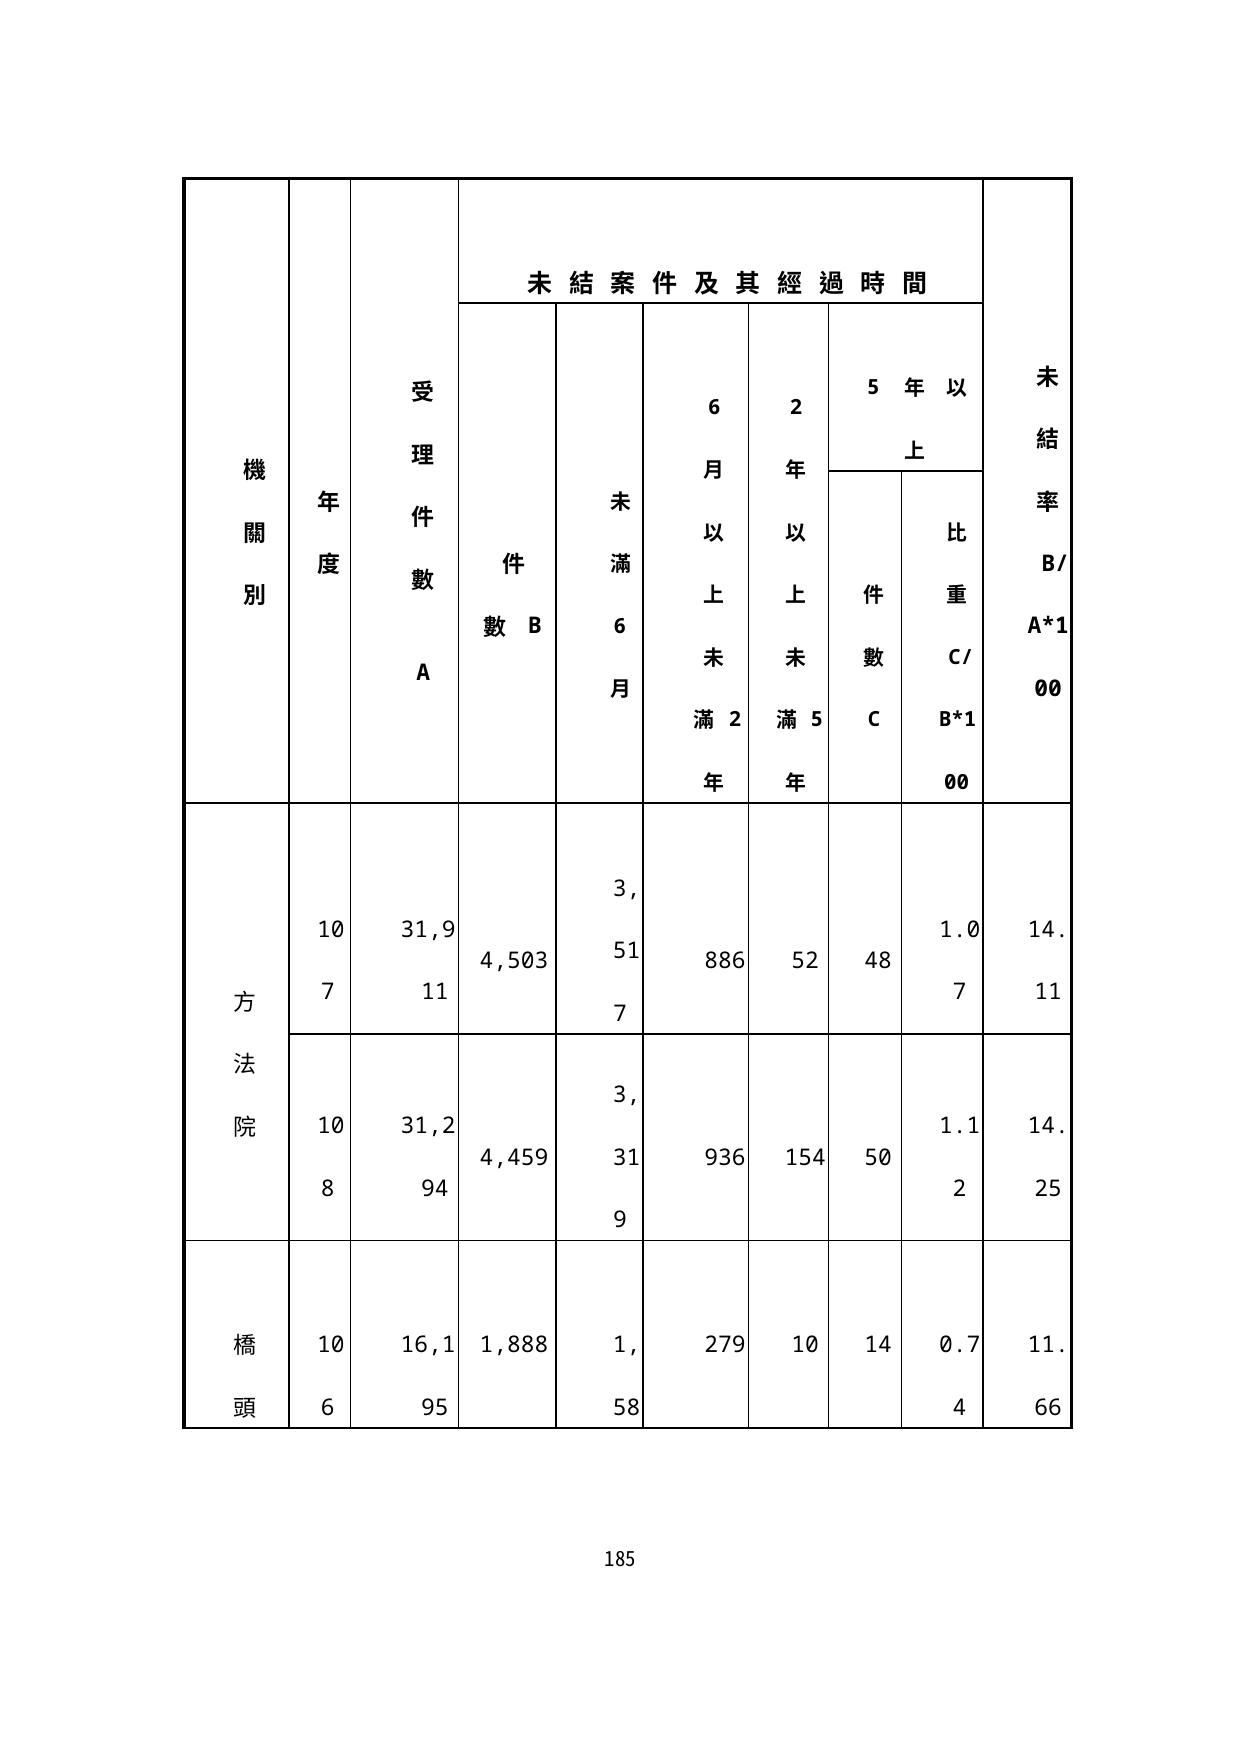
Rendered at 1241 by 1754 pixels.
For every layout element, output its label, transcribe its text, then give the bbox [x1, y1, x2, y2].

table_cell 1,888 [459, 1241, 555, 1427]
table_cell 3,319 [557, 1035, 642, 1240]
table_cell 件數B [459, 304, 555, 802]
table_cell 14 [829, 1241, 901, 1427]
table_cell 未滿6月 [557, 304, 642, 802]
table_cell 31,294 [351, 1035, 458, 1240]
table_cell 106 [290, 1241, 350, 1427]
table_cell 1.07 [902, 804, 982, 1033]
table_header 未結案件及其經過時間 [459, 180, 982, 302]
table_header 受理件數 A [351, 180, 458, 802]
table_cell 16,195 [351, 1241, 458, 1427]
table_cell 2年以上未滿5年 [749, 304, 828, 802]
table_cell 4,459 [459, 1035, 555, 1240]
table_cell 48 [829, 804, 901, 1033]
table_cell 14.25 [984, 1035, 1070, 1240]
table_header 機關別 [186, 180, 288, 802]
table_header 年 度 [290, 180, 350, 802]
table_cell 件數C [829, 472, 901, 802]
table_cell 936 [644, 1035, 748, 1240]
table_cell 107 [290, 804, 350, 1033]
table_cell 886 [644, 804, 748, 1033]
table_cell 5年以上 [829, 304, 982, 470]
table_cell 橋頭 [186, 1241, 288, 1427]
table_cell 31,911 [351, 804, 458, 1033]
table_cell 3,517 [557, 804, 642, 1033]
table_cell 154 [749, 1035, 828, 1240]
table_cell 279 [644, 1241, 748, 1427]
table_cell 14.11 [984, 804, 1070, 1033]
table_cell 50 [829, 1035, 901, 1240]
table_cell 108 [290, 1035, 350, 1240]
table_cell 6月以上未滿2年 [644, 304, 748, 802]
table_cell 1,58 [557, 1241, 642, 1427]
table_cell 1.12 [902, 1035, 982, 1240]
table_cell 方法院 [186, 804, 288, 1240]
table_cell 4,503 [459, 804, 555, 1033]
table_cell 0.74 [902, 1241, 982, 1427]
table_cell 52 [749, 804, 828, 1033]
table_header 未結率B/A*100 [984, 180, 1070, 802]
table_cell 11.66 [984, 1241, 1070, 1427]
table_cell 10 [749, 1241, 828, 1427]
table_cell 比重C/B*100 [902, 472, 982, 802]
